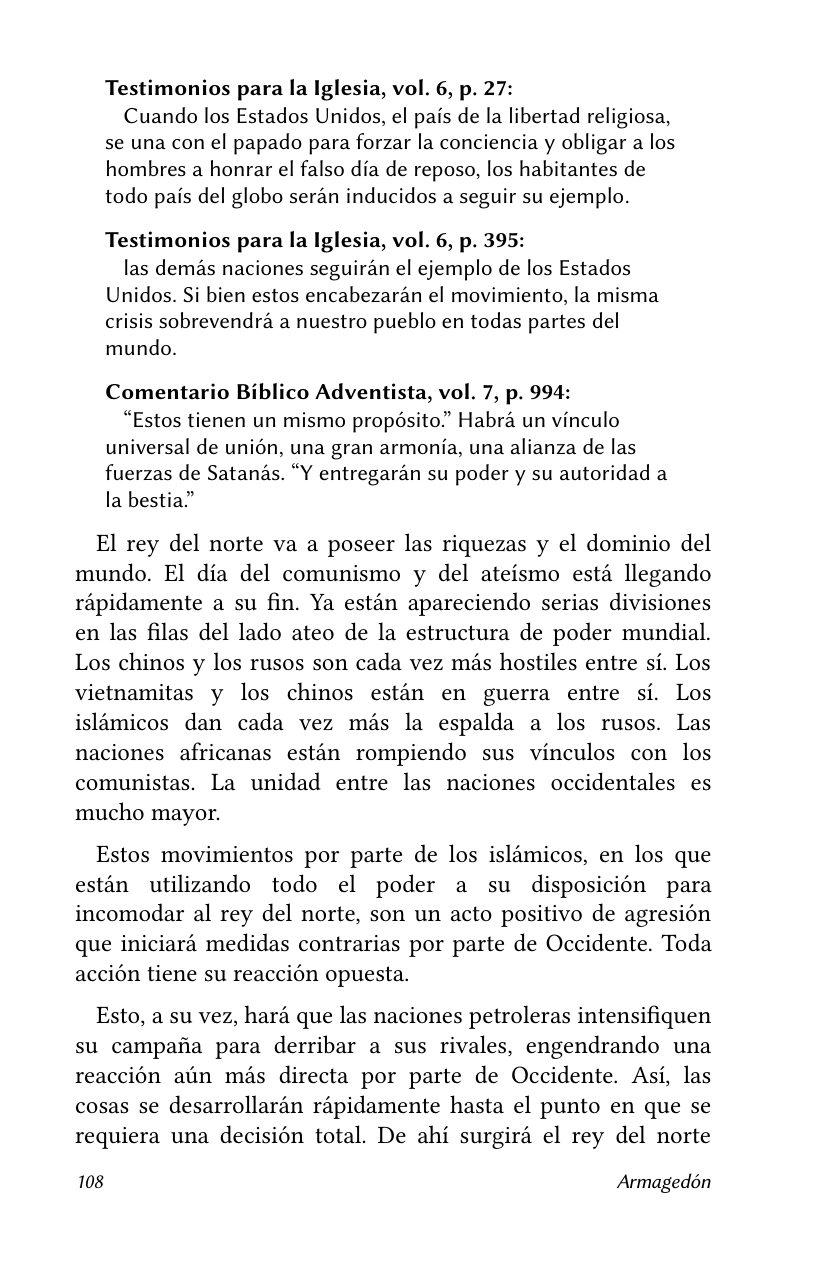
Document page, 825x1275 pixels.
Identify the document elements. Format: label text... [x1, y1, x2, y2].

text Cuando los Estados Unidos, el país de la libertad religiosa, se una con el papado para forzar la conciencia y obligar a los hombres a honrar el falso día de reposo, los habitantes de todo país del globo serán inducidos a seguir su ejemplo. [105, 103, 682, 209]
text Testimonios para la Iglesia, vol. 6, p. 395: [105, 227, 712, 253]
text “Estos tienen un mismo propósito.” Habrá un vínculo universal de unión, una gran armonía, una alianza de las fuerzas de Satanás. “Y entregarán su poder y su autoridad a la bestia.” [105, 407, 682, 513]
text El rey del norte va a poseer las riquezas y el dominio del mundo. El día del comunismo y del ateísmo está llegando rápidamente a su fin. Ya están apareciendo serias divisiones en las filas del lado ateo de la estructura de poder mundial. Los chinos y los rusos son cada vez más hostiles entre sí. Los vietnamitas y los chinos están en guerra entre sí. Los islámicos dan cada vez más la espalda a los rusos. Las naciones africanas están rompiendo sus vínculos con los comunistas. La unidad entre las naciones occidentales es mucho mayor. [75, 529, 712, 826]
text Testimonios para la Iglesia, vol. 6, p. 27: [105, 75, 712, 101]
text Esto, a su vez, hará que las naciones petroleras intensifiquen su campaña para derribar a sus rivales, engendrando una reacción aún más directa por parte de Occidente. Así, las cosas se desarrollarán rápidamente hasta el punto en que se requiera una decisión total. De ahí surgirá el rey del norte [75, 1001, 712, 1149]
text Estos movimientos por parte de los islámicos, en los que están utilizando todo el poder a su disposición para incomodar al rey del norte, son un acto positivo de agresión que iniciará medidas contrarias por parte de Occidente. Toda acción tiene su reacción opuesta. [75, 840, 712, 988]
text las demás naciones seguirán el ejemplo de los Estados Unidos. Si bien estos encabezarán el movimiento, la misma crisis sobrevendrá a nuestro pueblo en todas partes del mundo. [105, 255, 682, 361]
text Comentario Bíblico Adventista, vol. 7, p. 994: [105, 379, 712, 406]
